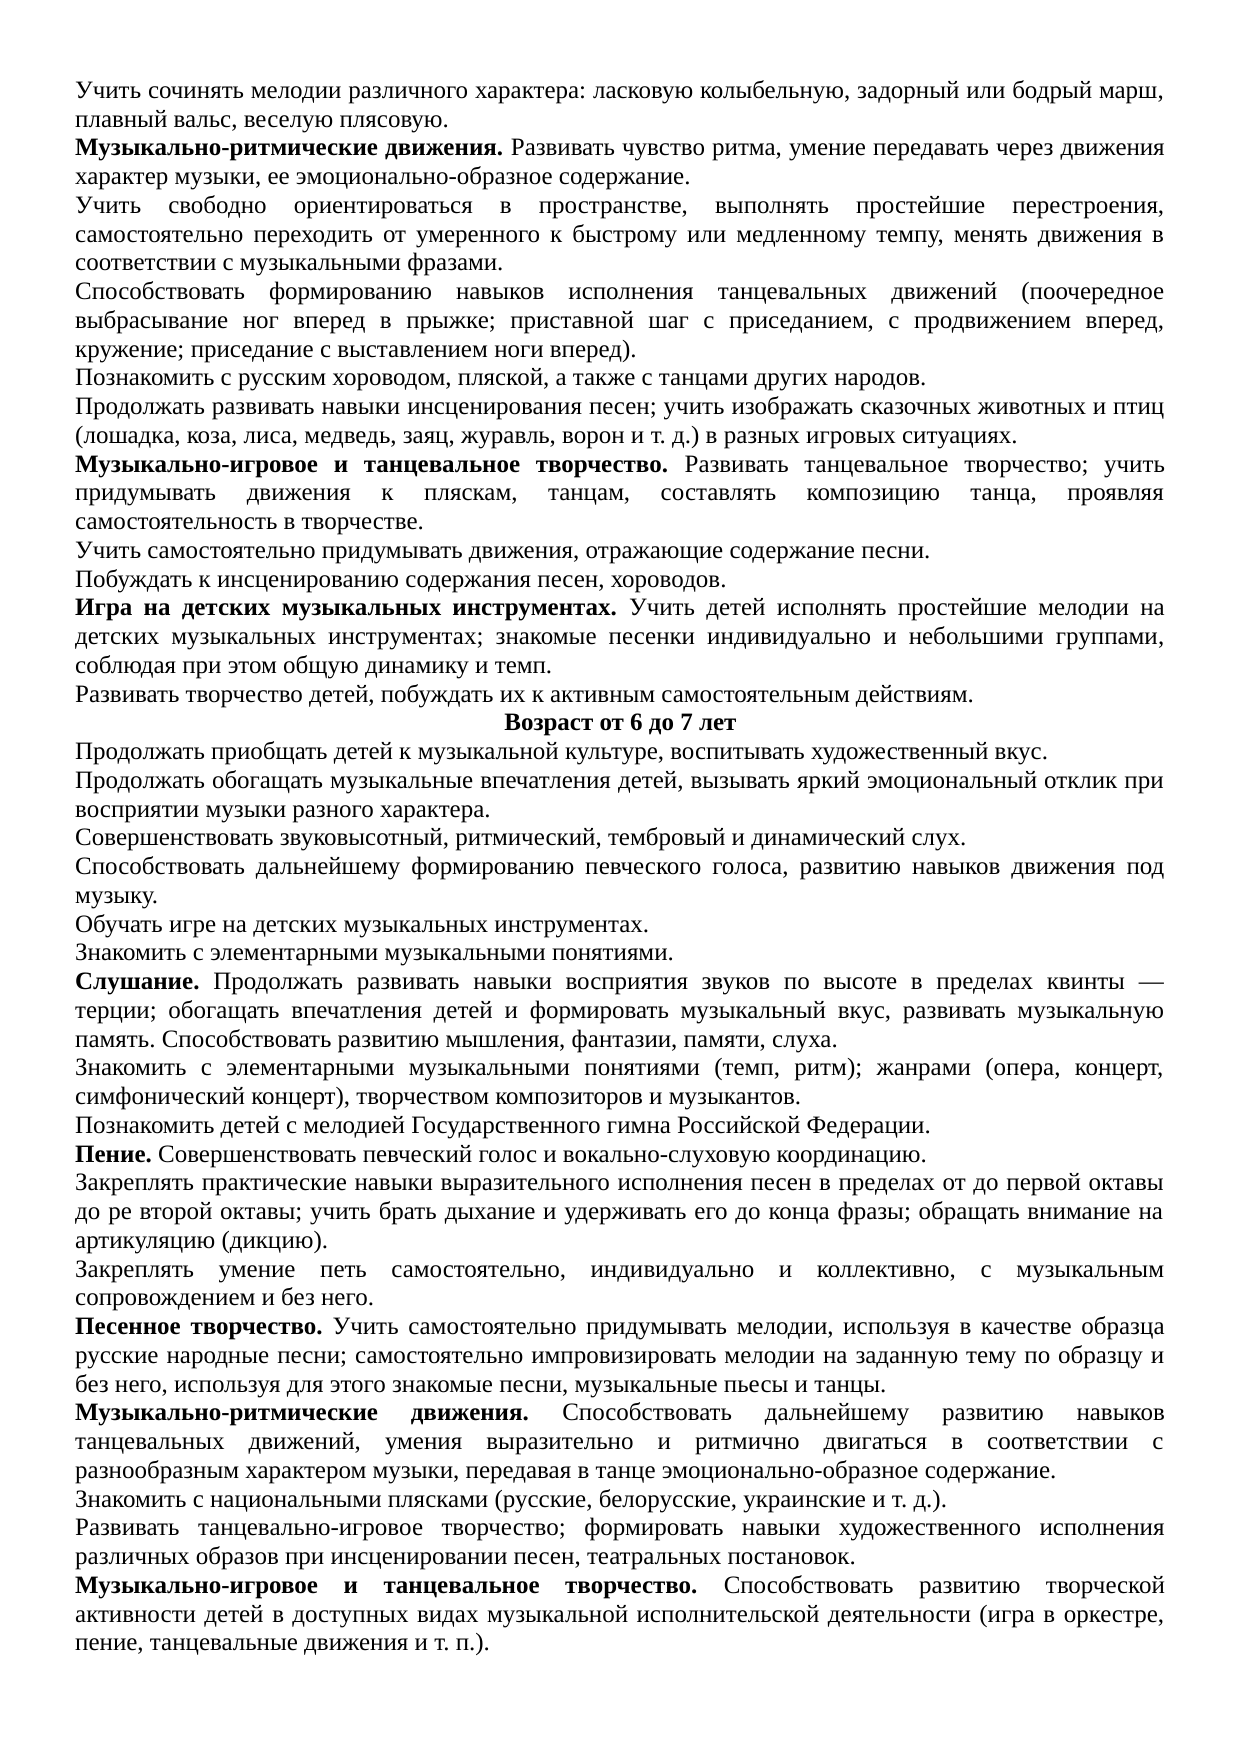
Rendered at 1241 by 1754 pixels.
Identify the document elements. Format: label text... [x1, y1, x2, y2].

text Музыкально-ритмические движения. Способствовать дальнейшему развитию навыков танцевальных движений, умения выразительно и ритмично двигаться в соответствии с разнообразным характером музыки, передавая в танце эмоционально-образное содержание. [75, 1397, 1165, 1484]
text Знакомить с элементарными музыкальными понятиями. [75, 937, 1165, 966]
text Музыкально-ритмические движения. Развивать чувство ритма, умение передавать через движения характер музыки, ее эмоционально-образное содержание. [75, 132, 1165, 190]
text Закреплять умение петь самостоятельно, индивидуально и коллективно, с музыкальным сопровождением и без него. [75, 1254, 1165, 1311]
text Музыкально-игровое и танцевальное творчество. Развивать танцевальное творчество; учить придумывать движения к пляскам, танцам, составлять композицию танца, проявляя самостоятельность в творчестве. [75, 449, 1165, 535]
text Побуждать к инсценированию содержания песен, хороводов. [75, 564, 1165, 592]
text Познакомить детей с мелодией Государственного гимна Российской Федерации. [75, 1110, 1165, 1139]
text Продолжать развивать навыки инсценирования песен; учить изображать сказочных животных и птиц (лошадка, коза, лиса, медведь, заяц, журавль, ворон и т. д.) в разных игровых ситуациях. [75, 391, 1165, 449]
text Способствовать дальнейшему формированию певческого голоса, развитию навыков движения под музыку. [75, 851, 1165, 909]
text Знакомить с национальными плясками (русские, белорусские, украинские и т. д.). [75, 1484, 1165, 1512]
text Совершенствовать звуковысотный, ритмический, тембровый и динамический слух. [75, 822, 1165, 851]
text Учить сочинять мелодии различного характера: ласковую колыбельную, задорный или бодрый марш, плавный вальс, веселую плясовую. [75, 75, 1165, 132]
text Продолжать приобщать детей к музыкальной культуре, воспитывать художественный вкус. [75, 736, 1165, 765]
text Песенное творчество. Учить самостоятельно придумывать мелодии, используя в качестве образца русские народные песни; самостоятельно импровизировать мелодии на заданную тему по образцу и без него, используя для этого знакомые песни, музыкальные пьесы и танцы. [75, 1311, 1165, 1397]
text Развивать танцевально-игровое творчество; формировать навыки художественного исполнения различных образов при инсценировании песен, театральных постановок. [75, 1512, 1165, 1570]
text Продолжать обогащать музыкальные впечатления детей, вызывать яркий эмоциональный отклик при восприятии музыки разного характера. [75, 765, 1165, 822]
text Возраст от 6 до 7 лет [75, 707, 1165, 736]
text Музыкально-игровое и танцевальное творчество. Способствовать развитию творческой активности детей в доступных видах музыкальной исполнительской деятельности (игра в оркестре, пение, танцевальные движения и т. п.). [75, 1570, 1165, 1656]
text Способствовать формированию навыков исполнения танцевальных движений (поочередное выбрасывание ног вперед в прыжке; приставной шаг с приседанием, с продвижением вперед, кружение; приседание с выставлением ноги вперед). [75, 276, 1165, 362]
text Закреплять практические навыки выразительного исполнения песен в пределах от до первой октавы до ре второй октавы; учить брать дыхание и удерживать его до конца фразы; обращать внимание на артикуляцию (дикцию). [75, 1167, 1165, 1254]
text Обучать игре на детских музыкальных инструментах. [75, 909, 1165, 937]
text Знакомить с элементарными музыкальными понятиями (темп, ритм); жанрами (опера, концерт, симфонический концерт), творчеством композиторов и музыкантов. [75, 1052, 1165, 1110]
text Развивать творчество детей, побуждать их к активным самостоятельным действиям. [75, 679, 1165, 707]
text Учить самостоятельно придумывать движения, отражающие содержание песни. [75, 535, 1165, 564]
text Учить свободно ориентироваться в пространстве, выполнять простейшие перестроения, самостоятельно переходить от умеренного к быстрому или медленному темпу, менять движения в соответствии с музыкальными фразами. [75, 190, 1165, 276]
text Пение. Совершенствовать певческий голос и вокально-слуховую координацию. [75, 1139, 1165, 1167]
text Познакомить с русским хороводом, пляской, а также с танцами других народов. [75, 362, 1165, 391]
text Игра на детских музыкальных инструментах. Учить детей исполнять простейшие мелодии на детских музыкальных инструментах; знакомые песенки индивидуально и небольшими группами, соблюдая при этом общую динамику и темп. [75, 592, 1165, 679]
text Слушание. Продолжать развивать навыки восприятия звуков по высоте в пределах квинты — терции; обогащать впечатления детей и формировать музыкальный вкус, развивать музыкальную память. Способствовать развитию мышления, фантазии, памяти, слуха. [75, 966, 1165, 1052]
